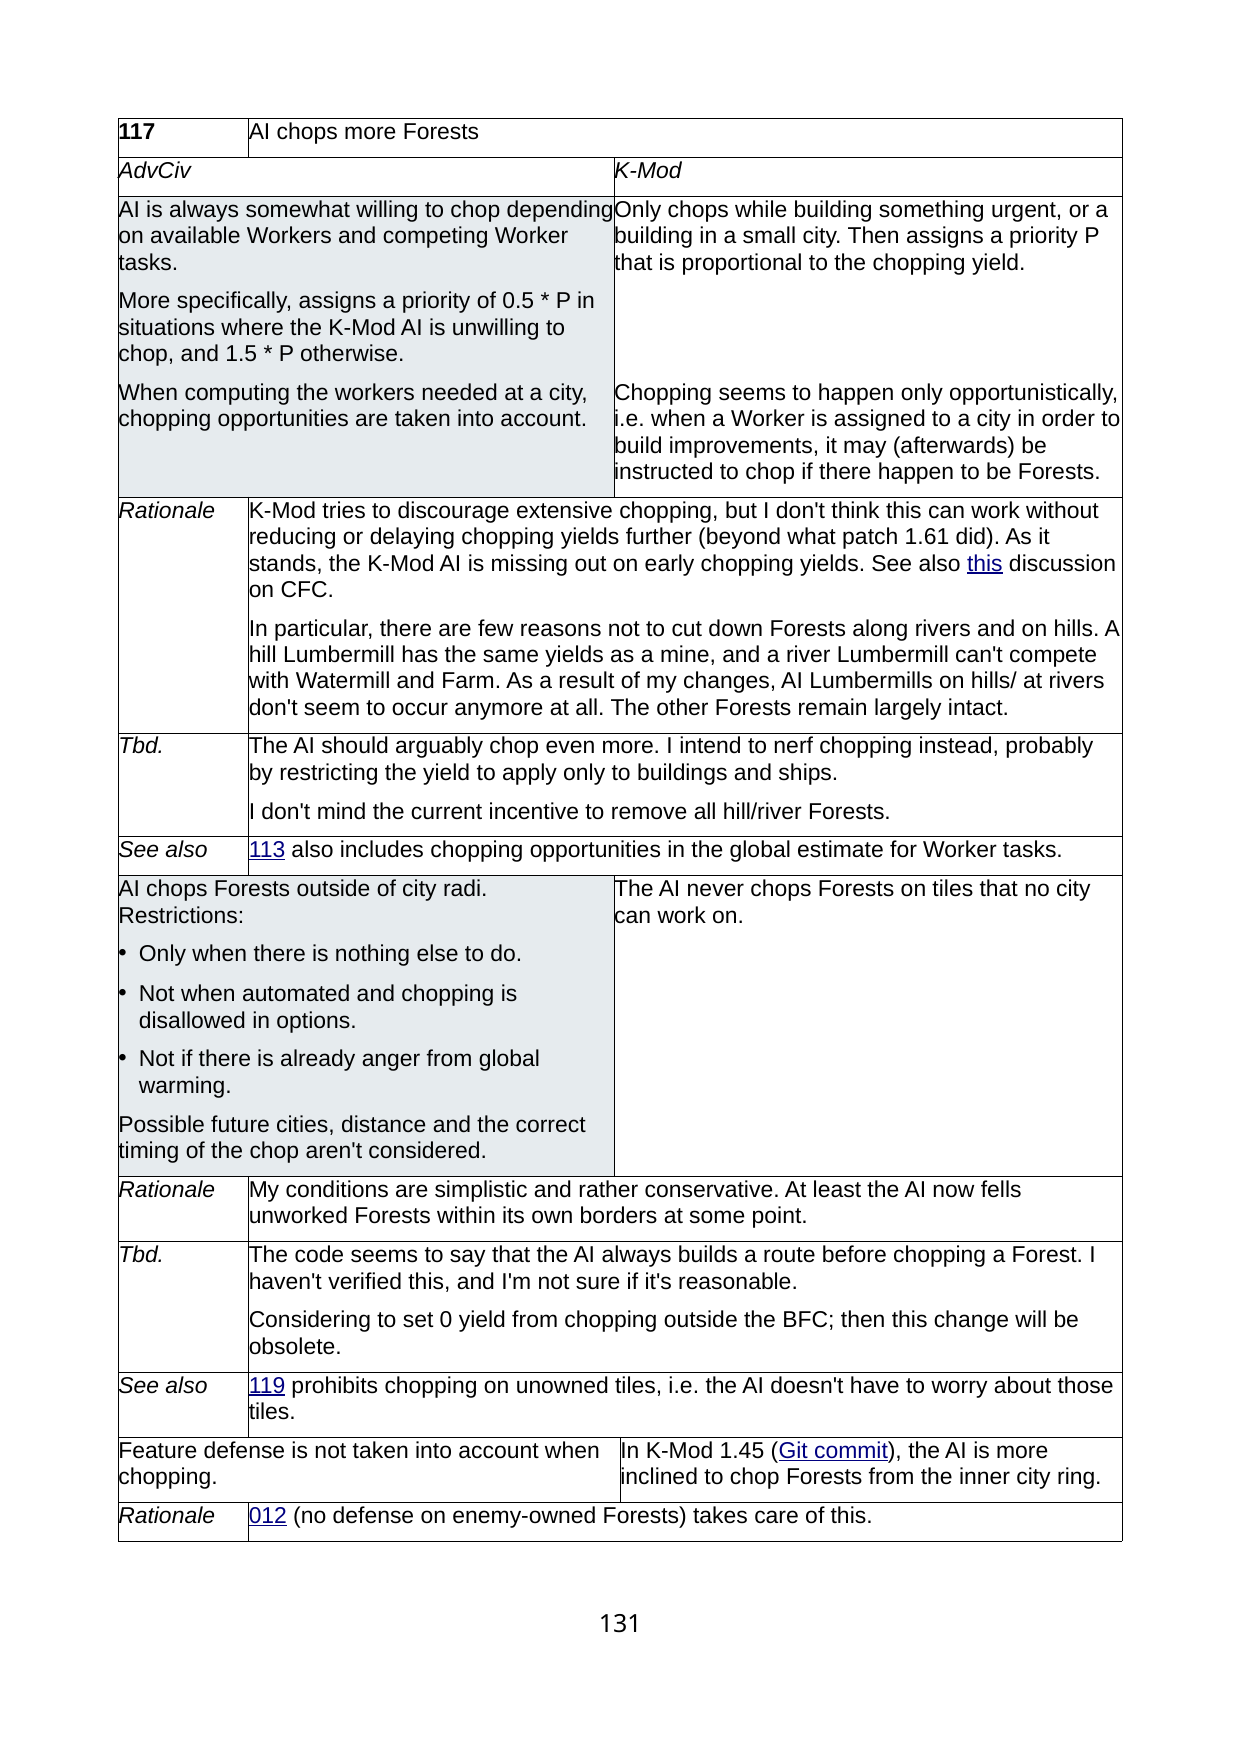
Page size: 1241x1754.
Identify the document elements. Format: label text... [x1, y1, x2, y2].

table_cell K-Mod [615, 158, 1122, 196]
table_cell Rationale [119, 1503, 248, 1541]
table_cell Only chops while building something urgent, or a building in a small city. Then assigns a priority P that is proportional to the chopping yield. Chopping seems to happen only opportunistically, i.e. when a Worker is assigned to a city in order to build improvements, it may (afterwards) be instructed to chop if there happen to be Forests. [615, 197, 1122, 497]
table_cell Feature defense is not taken into account when chopping. [119, 1438, 620, 1502]
table_header 117 [119, 119, 248, 157]
table_cell The AI never chops Forests on tiles that no city can work on. [615, 876, 1122, 1176]
table_cell AdvCiv [119, 158, 614, 196]
table_cell AI is always somewhat willing to chop depending on available Workers and competing Worker tasks. More specifically, assigns a priority of 0.5 * P in situations where the K-Mod AI is unwilling to chop, and 1.5 * P otherwise. When computing the workers needed at a city, chopping opportunities are taken into account. [119, 197, 614, 497]
table_cell The code seems to say that the AI always builds a route before chopping a Forest. I haven't verified this, and I'm not sure if it's reasonable. Considering to set 0 yield from chopping outside the BFC; then this change will be obsolete. [249, 1242, 1122, 1372]
table_cell Rationale [119, 498, 248, 732]
table_cell See also [119, 1373, 248, 1437]
table_cell My conditions are simplistic and rather conservative. At least the AI now fells unworked Forests within its own borders at some point. [249, 1177, 1122, 1241]
table_cell See also [119, 837, 248, 875]
table_cell 119 prohibits chopping on unowned tiles, i.e. the AI doesn't have to worry about those tiles. [249, 1373, 1122, 1437]
table_cell AI chops Forests outside of city radi. Restrictions: Only when there is nothing else to do. Not when automated and chopping is disallowed in options. Not if there is already anger from global warming. Possible future cities, distance and the correct timing of the chop aren't considered. [119, 876, 614, 1176]
table_cell K-Mod tries to discourage extensive chopping, but I don't think this can work without reducing or delaying chopping yields further (beyond what patch 1.61 did). As it stands, the K-Mod AI is missing out on early chopping yields. See also this discussion on CFC. In particular, there are few reasons not to cut down Forests along rivers and on hills. A hill Lumbermill has the same yields as a mine, and a river Lumbermill can't compete with Watermill and Farm. As a result of my changes, AI Lumbermills on hills/ at rivers don't seem to occur anymore at all. The other Forests remain largely intact. [249, 498, 1122, 732]
table_cell Tbd. [119, 1242, 248, 1372]
table_cell In K-Mod 1.45 (Git commit), the AI is more inclined to chop Forests from the inner city ring. [621, 1438, 1122, 1502]
table_cell Tbd. [119, 734, 248, 836]
table_cell 012 (no defense on enemy-owned Forests) takes care of this. [249, 1503, 1122, 1541]
table_cell 113 also includes chopping opportunities in the global estimate for Worker tasks. [249, 837, 1122, 875]
table_cell The AI should arguably chop even more. I intend to nerf chopping instead, probably by restricting the yield to apply only to buildings and ships. I don't mind the current incentive to remove all hill/river Forests. [249, 734, 1122, 836]
table_header AI chops more Forests [249, 119, 1122, 157]
table_cell Rationale [119, 1177, 248, 1241]
